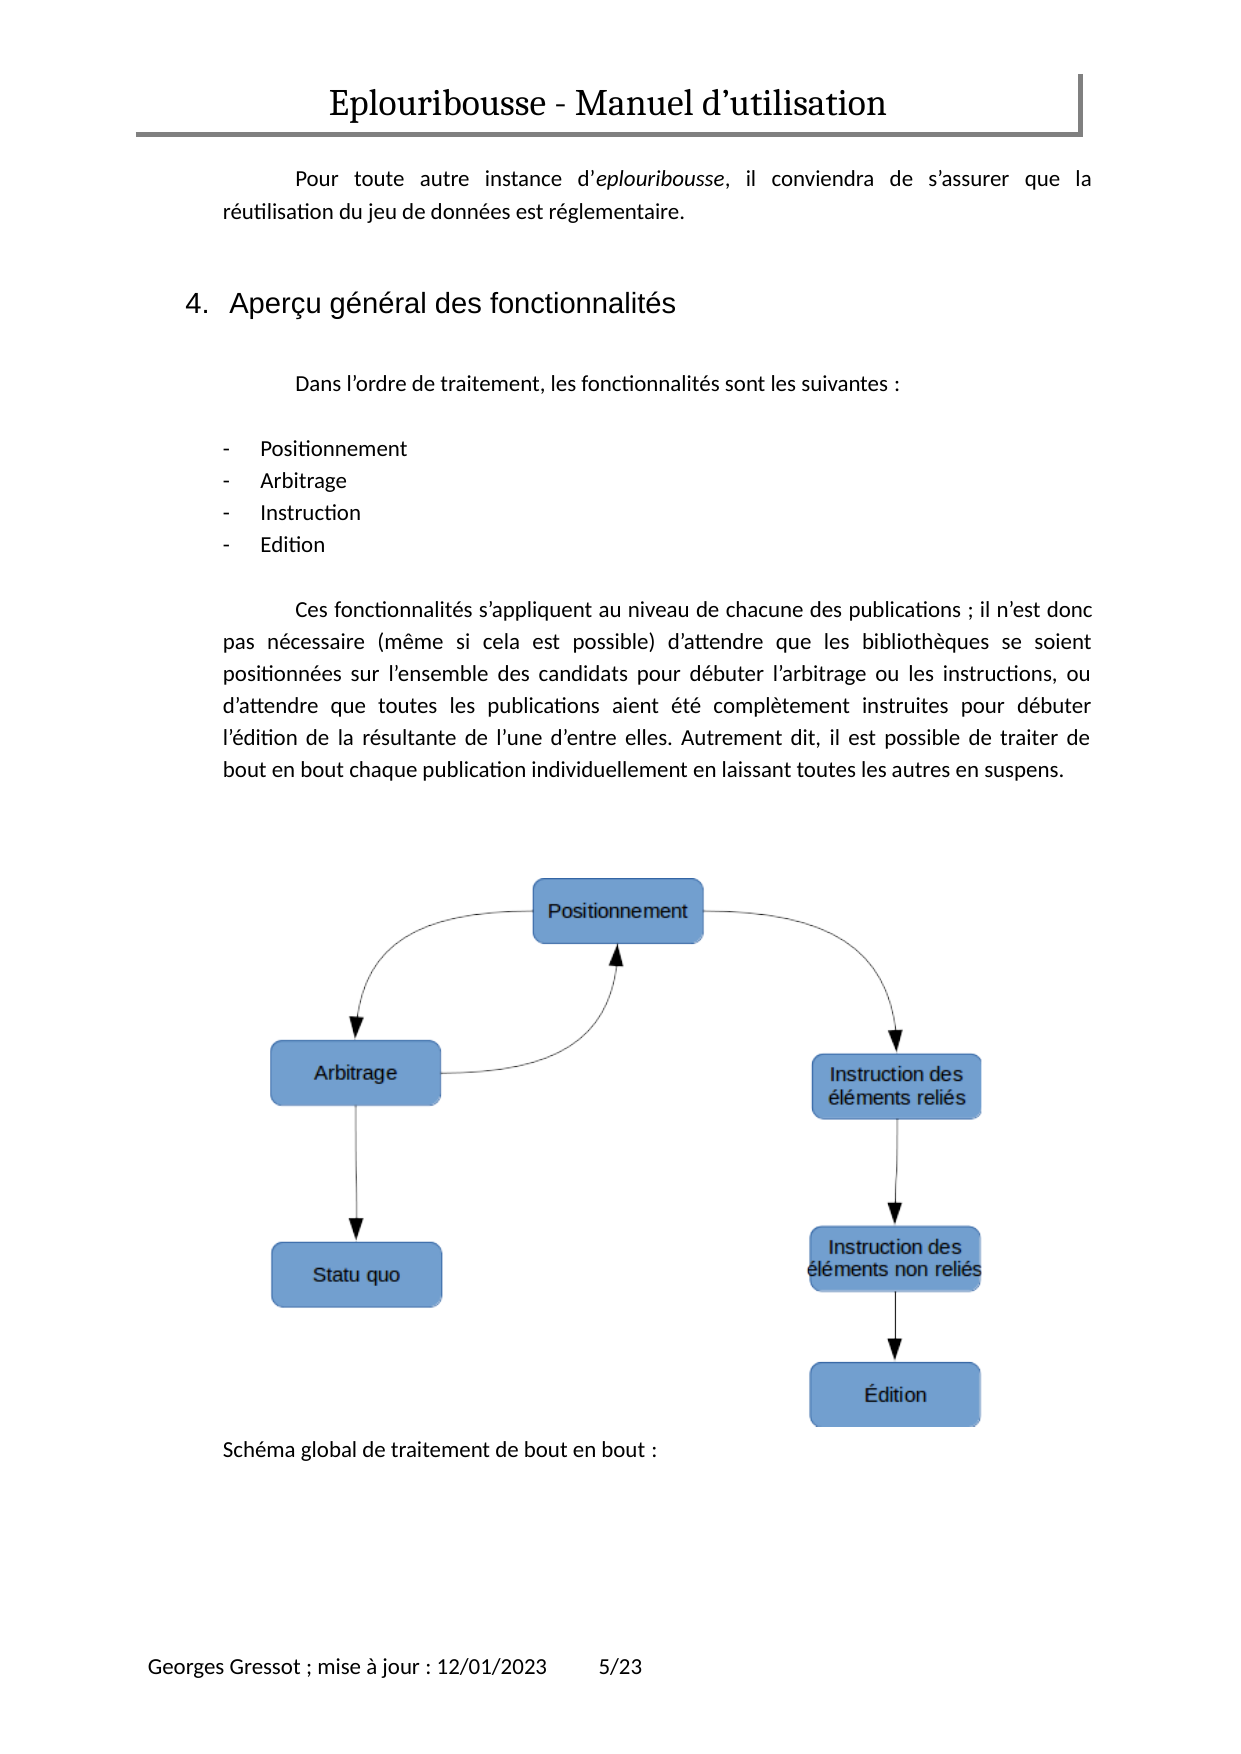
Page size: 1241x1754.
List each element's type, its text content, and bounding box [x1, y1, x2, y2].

list Ces fonctionnalités s’appliquent au niveau de chacune des publications ; il n’est donc pas nécessaire (même si cela est possible) d’attendre que les bibliothèques se soient positionnées sur l’ensemble des candidats pour débuter l’arbitrage ou les instructions, ou d’attendre que toutes les publications aient été complètement instruites pour débuter l’édition de la résultante de l’une d’entre elles. Autrement dit, il est possible de traiter de bout en bout chaque publication individuellement en laissant toutes les autres en suspens. [223, 595, 1093, 784]
list Edition [223, 530, 1093, 558]
picture [270, 878, 982, 1427]
list Dans l’ordre de traitement, les fonctionnalités sont les suivantes : [223, 369, 1093, 397]
subtitle Aperçu général des fonctionnalités [185, 286, 1093, 320]
list Arbitrage [223, 466, 1093, 494]
list Schéma global de traitement de bout en bout : [223, 852, 1093, 1463]
list Instruction [223, 498, 1093, 526]
list Positionnement [223, 434, 1093, 462]
list Pour toute autre instance d’eplouribousse, il conviendra de s’assurer que la réutilisation du jeu de données est réglementaire. [223, 164, 1093, 225]
